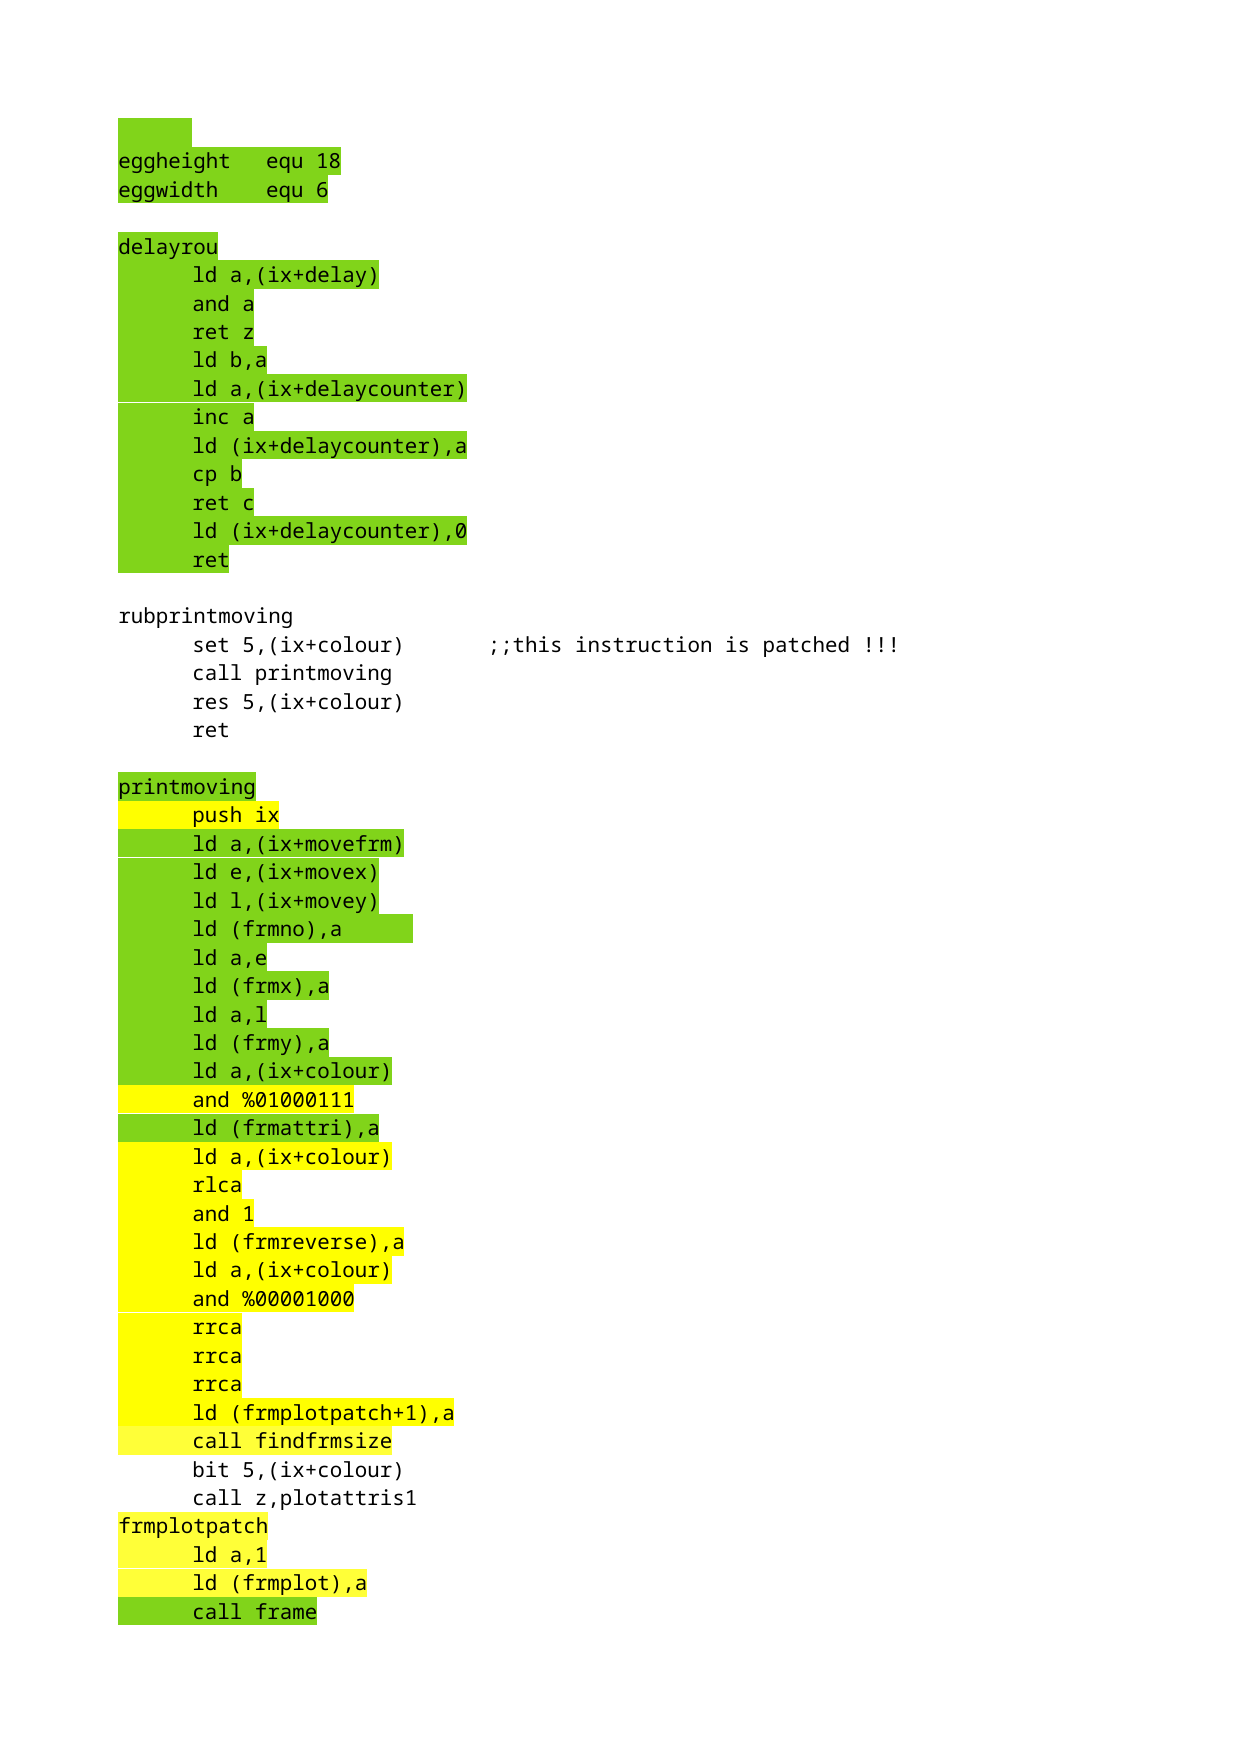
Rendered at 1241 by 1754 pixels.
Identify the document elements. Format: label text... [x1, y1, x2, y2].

text call z,plotattris1 [118, 1483, 1122, 1512]
text inc a [118, 402, 1122, 431]
text ld (frmno),a [118, 914, 1122, 943]
text rubprintmoving [118, 602, 1122, 630]
text ret [118, 545, 1122, 573]
text set 5,(ix+colour) ;;this instruction is patched !!! [118, 630, 1122, 658]
text ld (frmplotpatch+1),a [118, 1398, 1122, 1426]
text call frame [118, 1597, 1122, 1625]
text ret c [118, 488, 1122, 516]
text ld (ix+delaycounter),a [118, 431, 1122, 459]
text cp b [118, 459, 1122, 488]
text ld (frmreverse),a [118, 1227, 1122, 1256]
text ld a,1 [118, 1540, 1122, 1568]
text res 5,(ix+colour) [118, 687, 1122, 715]
text ld a,(ix+colour) [118, 1142, 1122, 1170]
text rrca [118, 1369, 1122, 1398]
text ld a,e [118, 943, 1122, 971]
text ld a,l [118, 1000, 1122, 1028]
text frmplotpatch [118, 1512, 1122, 1540]
text ld (frmattri),a [118, 1113, 1122, 1142]
text ld (frmy),a [118, 1028, 1122, 1057]
text rrca [118, 1312, 1122, 1341]
text ld a,(ix+colour) [118, 1256, 1122, 1284]
text ld (frmx),a [118, 971, 1122, 1000]
text printmoving [118, 772, 1122, 801]
text ret z [118, 317, 1122, 346]
text push ix [118, 801, 1122, 829]
text eggheight equ 18 [118, 147, 1122, 175]
text and 1 [118, 1199, 1122, 1227]
text ld (frmplot),a [118, 1568, 1122, 1597]
text and a [118, 289, 1122, 317]
text ld (ix+delaycounter),0 [118, 516, 1122, 545]
text call findfrmsize [118, 1426, 1122, 1455]
text bit 5,(ix+colour) [118, 1455, 1122, 1483]
text ld a,(ix+delay) [118, 260, 1122, 289]
text ld a,(ix+colour) [118, 1057, 1122, 1085]
text ld a,(ix+delaycounter) [118, 374, 1122, 402]
text eggwidth equ 6 [118, 175, 1122, 203]
text ret [118, 715, 1122, 744]
text call printmoving [118, 658, 1122, 687]
text and %01000111 [118, 1085, 1122, 1113]
text ld e,(ix+movex) [118, 857, 1122, 886]
text rlca [118, 1170, 1122, 1199]
text and %00001000 [118, 1284, 1122, 1312]
text ld b,a [118, 346, 1122, 374]
text rrca [118, 1341, 1122, 1369]
text ld a,(ix+movefrm) [118, 829, 1122, 857]
text delayrou [118, 232, 1122, 260]
text ld l,(ix+movey) [118, 886, 1122, 914]
